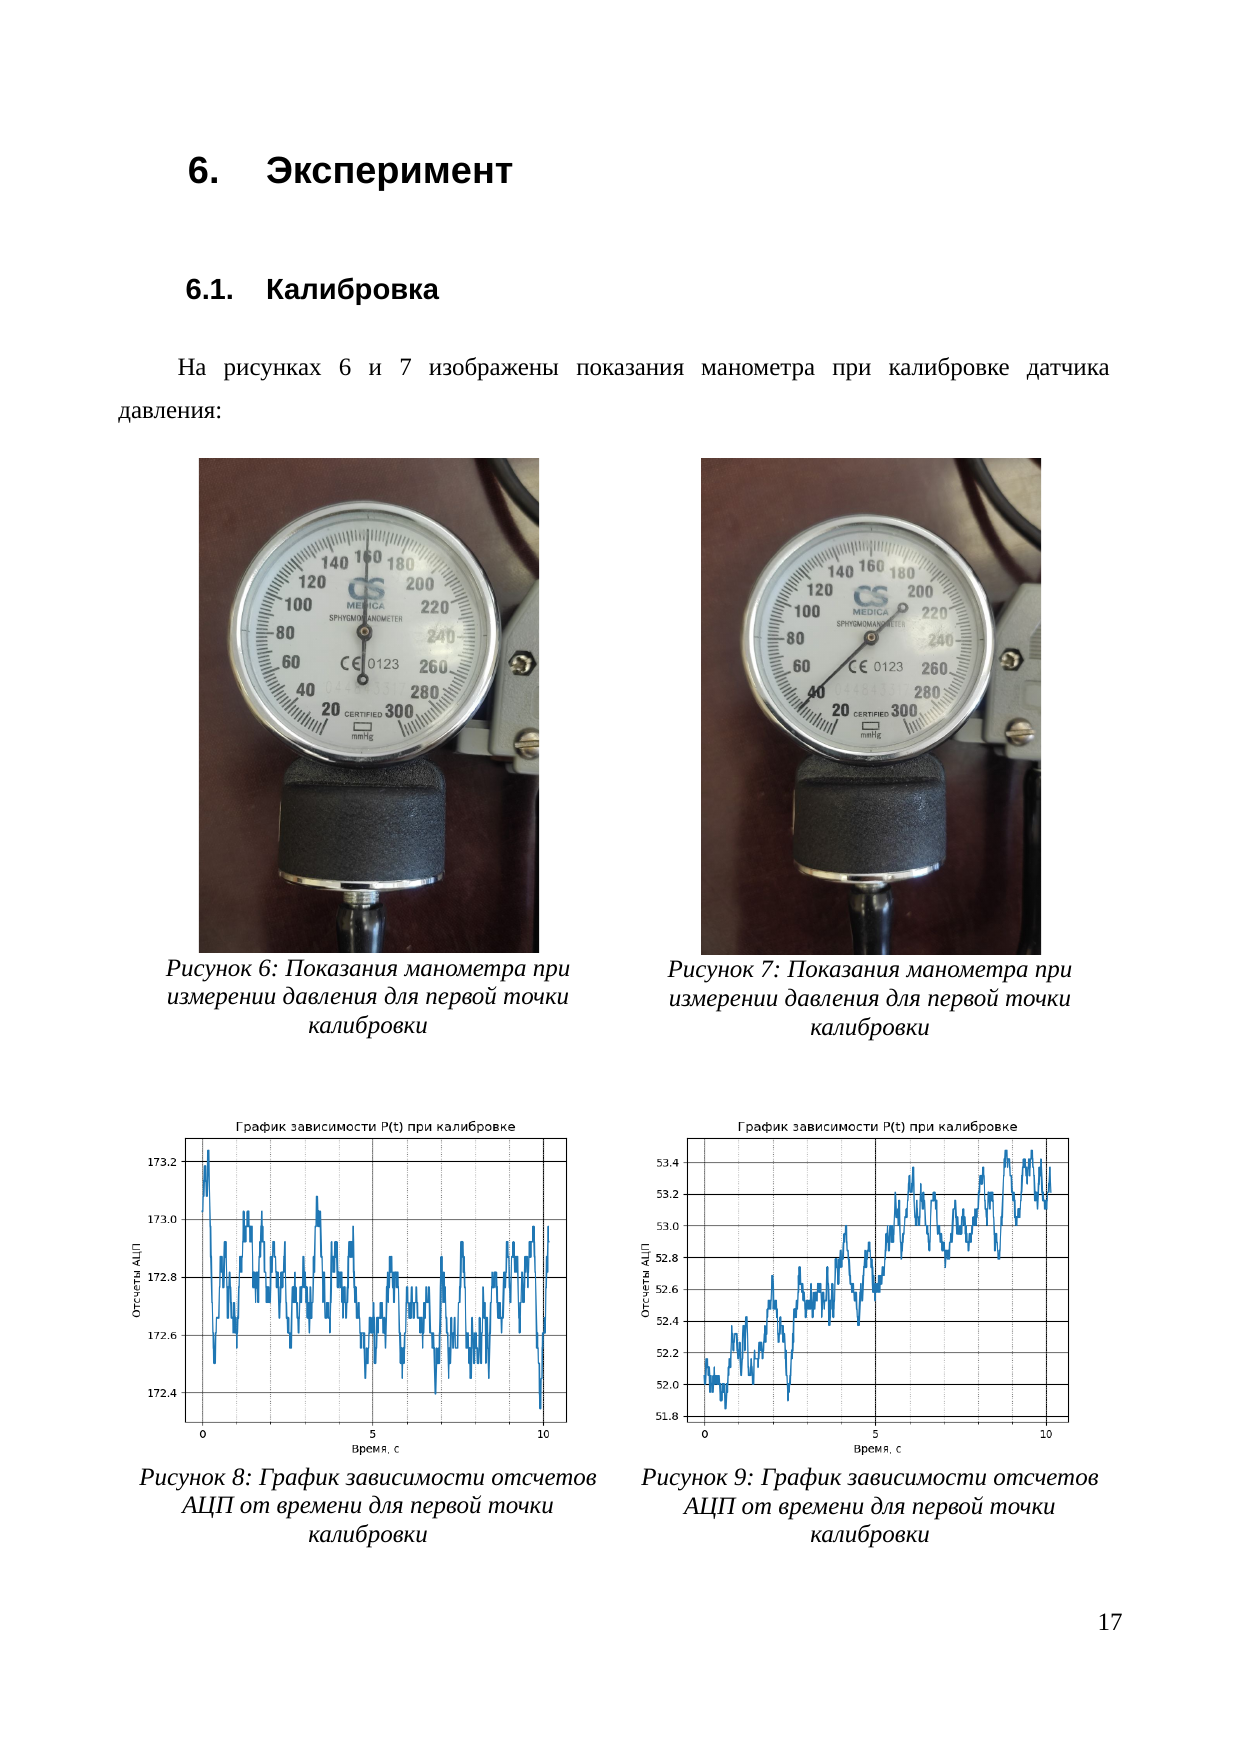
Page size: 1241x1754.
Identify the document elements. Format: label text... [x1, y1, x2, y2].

picture [701, 458, 1042, 955]
subtitle Калибровка [118, 272, 1122, 306]
subtitle Эксперимент [118, 148, 1122, 191]
picture [198, 458, 540, 953]
table_header Рисунок 7: Показания манометра при измерении давления для первой точки калибровки [620, 453, 1122, 1076]
table_cell Рисунок 8: График зависимости отсчетов АЦП от времени для первой точки калибровки [118, 1076, 620, 1554]
picture [625, 1094, 1117, 1462]
picture [123, 1094, 615, 1462]
table_cell Рисунок 9: График зависимости отсчетов АЦП от времени для первой точки калибровки [620, 1076, 1122, 1554]
table_header Рисунок 6: Показания манометра при измерении давления для первой точки калибровки [118, 453, 620, 1076]
text На рисунках 6 и 7 изображены показания манометра при калибровке датчика давления: [118, 352, 1110, 424]
